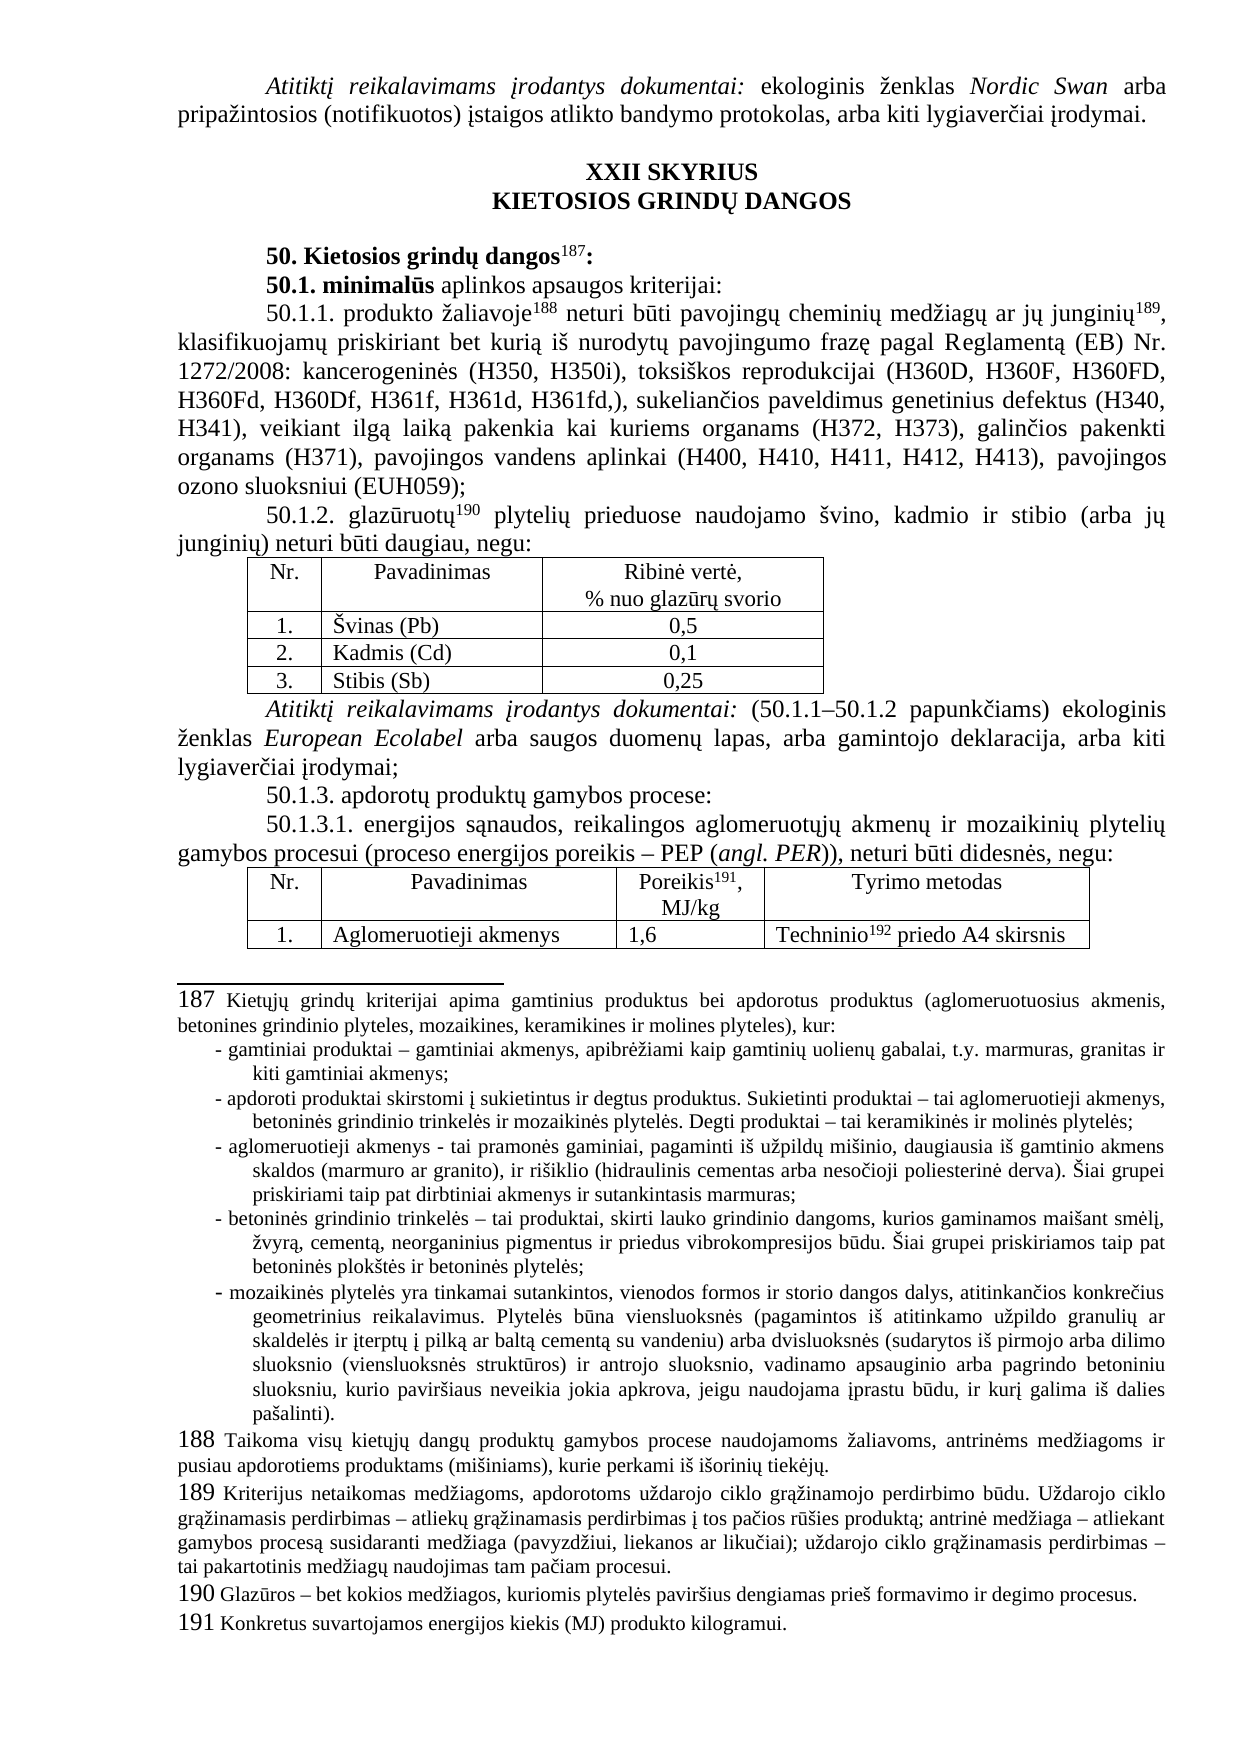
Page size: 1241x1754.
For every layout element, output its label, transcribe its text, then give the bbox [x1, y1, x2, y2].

table_cell Stibis (Sb) [322, 667, 542, 693]
table_cell 0,5 [543, 612, 823, 638]
table_cell 0,1 [543, 639, 823, 666]
text 50.1.3.1. energijos sąnaudos, reikalingos aglomeruotųjų akmenų ir mozaikinių plytelių gamybos procesui (proceso energijos poreikis – PEP (angl. PER)), neturi būti didesnės, negu: [177, 809, 1166, 867]
text 50. Kietosios grindų dangos: [177, 241, 1166, 270]
table_cell Aglomeruotieji akmenys [322, 921, 616, 948]
text 50.1.3. apdorotų produktų gamybos procese: [177, 780, 1166, 809]
table_cell Techninio priedo A4 skirsnis [765, 921, 1089, 948]
text Atitiktį reikalavimams įrodantys dokumentai: (50.1.1–50.1.2 papunkčiams) ekologinis ženklas European Ecolabel arba saugos duomenų lapas, arba gamintojo deklaracija, arba kiti lygiaverčiai įrodymai; [177, 694, 1166, 780]
text Taikoma visų kietųjų dangų produktų gamybos procese naudojamoms žaliavoms, antrinėms medžiagoms ir pusiau apdorotiems produktams (mišiniams), kurie perkami iš išorinių tiekėjų. [177, 1424, 1166, 1477]
table_cell 3. [248, 667, 321, 693]
text Kriterijus netaikomas medžiagoms, apdorotoms uždarojo ciklo grąžinamojo perdirbimo būdu. Uždarojo ciklo grąžinamasis perdirbimas – atliekų grąžinamasis perdirbimas į tos pačios rūšies produktą; antrinė medžiaga – atliekant gamybos procesą susidaranti medžiaga (pavyzdžiui, liekanos ar likučiai); uždarojo ciklo grąžinamasis perdirbimas – tai pakartotinis medžiagų naudojimas tam pačiam procesui. [177, 1477, 1166, 1578]
table_header Pavadinimas [322, 868, 616, 920]
text Atitiktį reikalavimams įrodantys dokumentai: ekologinis ženklas Nordic Swan arba pripažintosios (notifikuotos) įstaigos atlikto bandymo protokolas, arba kiti lygiaverčiai įrodymai. [177, 71, 1166, 128]
table_header Nr. [248, 558, 321, 611]
text XXII SKYRIUS [177, 157, 1166, 186]
table_cell 1. [248, 921, 321, 948]
table_cell Švinas (Pb) [322, 612, 542, 638]
text 50.1.2. glazūruotų plytelių prieduose naudojamo švino, kadmio ir stibio (arba jų junginių) neturi būti daugiau, negu: [177, 500, 1166, 557]
text Kietųjų grindų kriterijai apima gamtinius produktus bei apdorotus produktus (aglomeruotuosius akmenis, betonines grindinio plyteles, mozaikines, keramikines ir molines plyteles), kur: [177, 984, 1166, 1037]
text - apdoroti produktai skirstomi į sukietintus ir degtus produktus. Sukietinti produktai – tai aglomeruotieji akmenys, betoninės grindinio trinkelės ir mozaikinės plytelės. Degti produktai – tai keramikinės ir molinės plytelės; [215, 1085, 1166, 1133]
table_cell 0,25 [543, 667, 823, 693]
text - betoninės grindinio trinkelės – tai produktai, skirti lauko grindinio dangoms, kurios gaminamos maišant smėlį, žvyrą, cementą, neorganinius pigmentus ir priedus vibrokompresijos būdu. Šiai grupei priskiriamos taip pat betoninės plokštės ir betoninės plytelės; [215, 1206, 1166, 1278]
table_cell 1. [248, 612, 321, 638]
text 50.1. minimalūs aplinkos apsaugos kriterijai: [177, 270, 1166, 298]
text Glazūros – bet kokios medžiagos, kuriomis plytelės paviršius dengiamas prieš formavimo ir degimo procesus. [177, 1578, 1166, 1607]
text - gamtiniai produktai – gamtiniai akmenys, apibrėžiami kaip gamtinių uolienų gabalai, t.y. marmuras, granitas ir kiti gamtiniai akmenys; [215, 1037, 1166, 1085]
table_header Tyrimo metodas [765, 868, 1089, 920]
text - mozaikinės plytelės yra tinkamai sutankintos, vienodos formos ir storio dangos dalys, atitinkančios konkrečius geometrinius reikalavimus. Plytelės būna viensluoksnės (pagamintos iš atitinkamo užpildo granulių ar skaldelės ir įterptų į pilką ar baltą cementą su vandeniu) arba dvisluoksnės (sudarytos iš pirmojo arba dilimo sluoksnio (viensluoksnės struktūros) ir antrojo sluoksnio, vadinamo apsauginio arba pagrindo betoniniu sluoksniu, kurio paviršiaus neveikia jokia apkrova, jeigu naudojama įprastu būdu, ir kurį galima iš dalies pašalinti). [215, 1278, 1166, 1424]
table_header Poreikis, MJ/kg [617, 868, 764, 920]
table_header Pavadinimas [322, 558, 542, 611]
text KIETOSIOS GRINDŲ DANGOS [177, 186, 1166, 214]
table_header Ribinė vertė, % nuo glazūrų svorio [543, 558, 823, 611]
text - aglomeruotieji akmenys - tai pramonės gaminiai, pagaminti iš užpildų mišinio, daugiausia iš gamtinio akmens skaldos (marmuro ar granito), ir rišiklio (hidraulinis cementas arba nesočioji poliesterinė derva). Šiai grupei priskiriami taip pat dirbtiniai akmenys ir sutankintasis marmuras; [215, 1133, 1166, 1206]
text 50.1.1. produkto žaliavoje neturi būti pavojingų cheminių medžiagų ar jų junginių, klasifikuojamų priskiriant bet kurią iš nurodytų pavojingumo frazę pagal Reglamentą (EB) Nr. 1272/2008: kancerogeninės (H350, H350i), toksiškos reprodukcijai (H360D, H360F, H360FD, H360Fd, H360Df, H361f, H361d, H361fd,), sukeliančios paveldimus genetinius defektus (H340, H341), veikiant ilgą laiką pakenkia kai kuriems organams (H372, H373), galinčios pakenkti organams (H371), pavojingos vandens aplinkai (H400, H410, H411, H412, H413), pavojingos ozono sluoksniui (EUH059); [177, 298, 1166, 500]
table_cell 2. [248, 639, 321, 666]
table_cell 1,6 [617, 921, 764, 948]
table_header Nr. [248, 868, 321, 920]
table_cell Kadmis (Cd) [322, 639, 542, 666]
